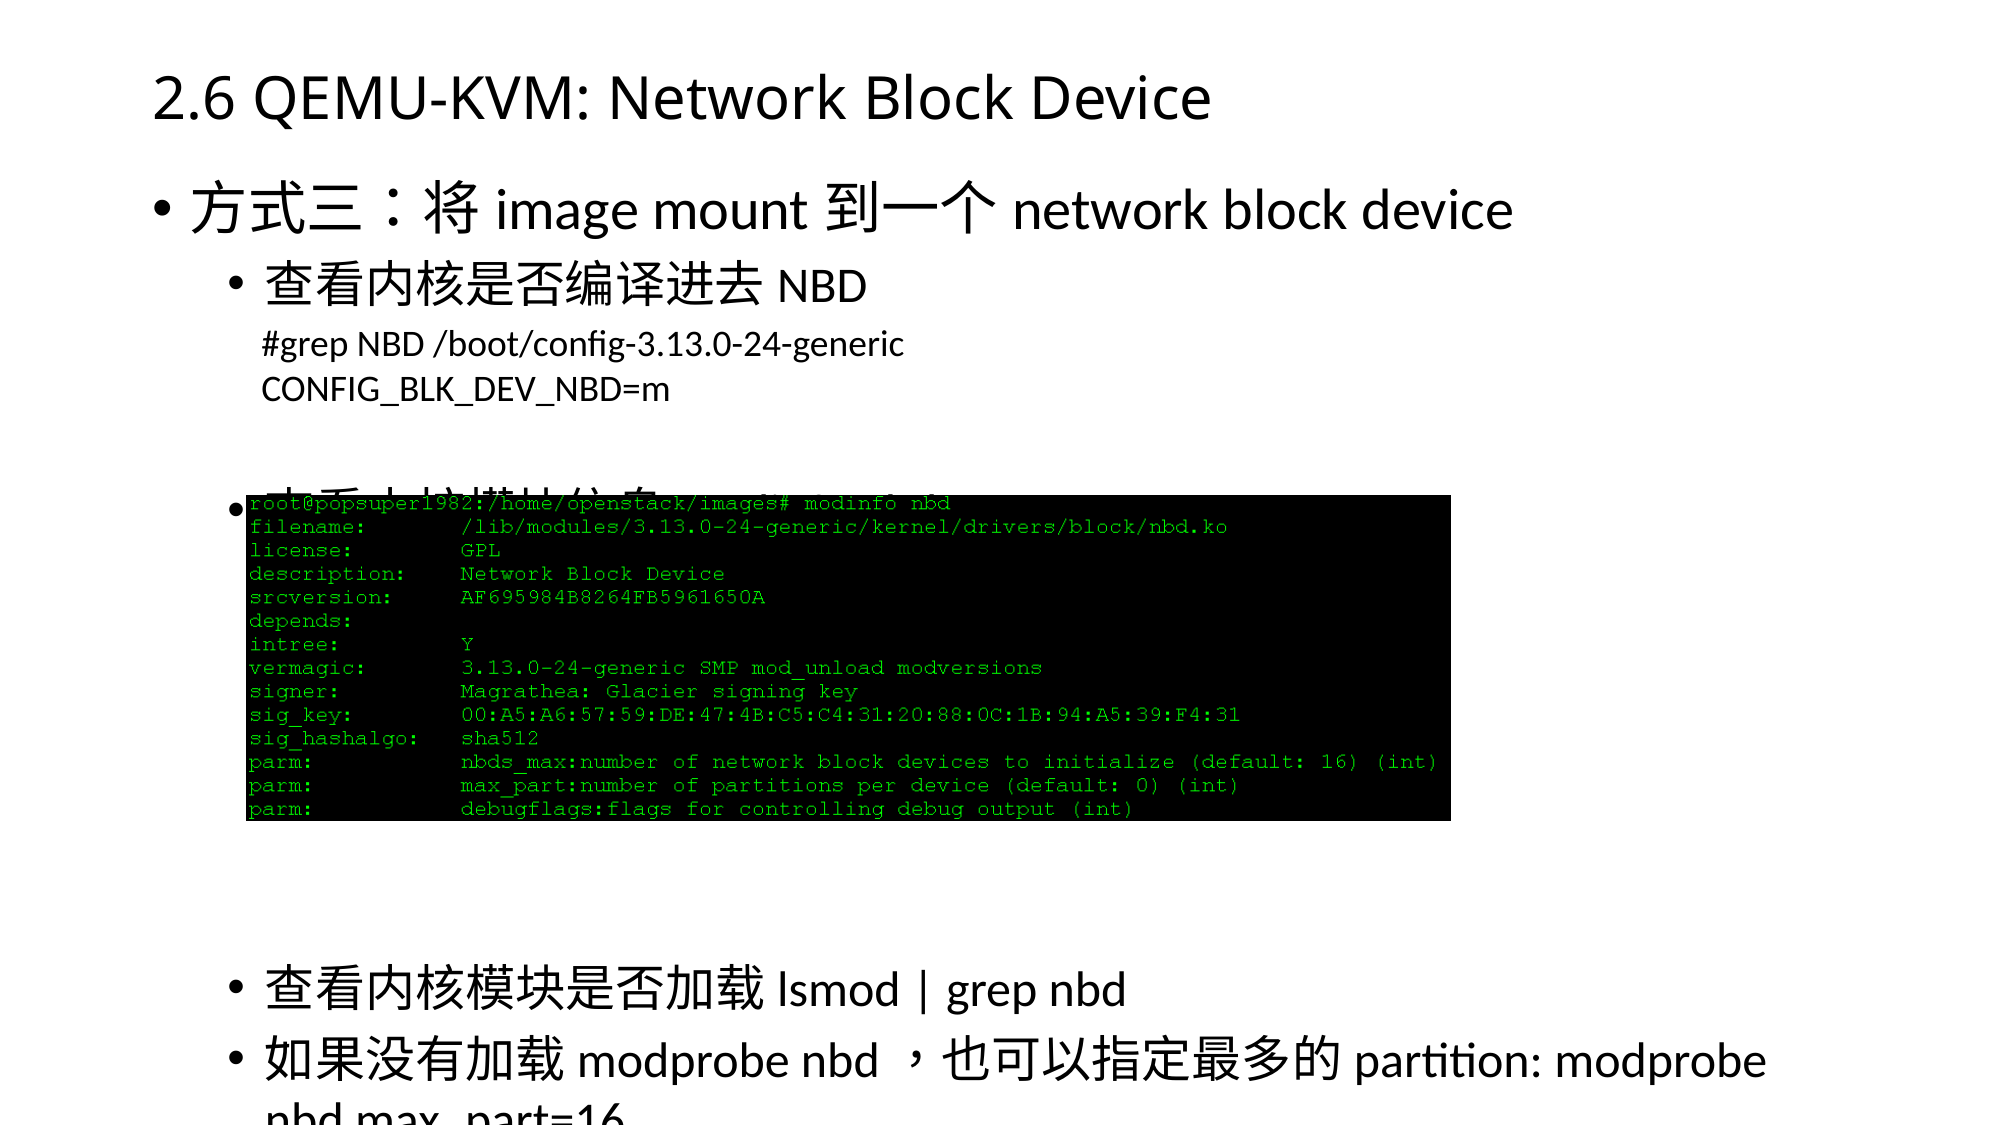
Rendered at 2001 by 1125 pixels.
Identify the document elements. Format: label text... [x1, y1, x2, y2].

title 2.6 QEMU-KVM: Network Block Device [137, 59, 1863, 140]
picture [246, 495, 1451, 821]
text_box #grep NBD /boot/config-3.13.0-24-generic CONFIG_BLK_DEV_NBD=m [246, 311, 1247, 416]
list 方式三：将image mount到一个network block device 查看内核是否编译进去NBD 查看内核模块信息modinfo nbd 查看内核模块是否加载lsmod | grep nbd 如果没有加载modprobe nbd，也可以指定最多的partition: modprobe nbd max_part=16 [137, 171, 1863, 1014]
